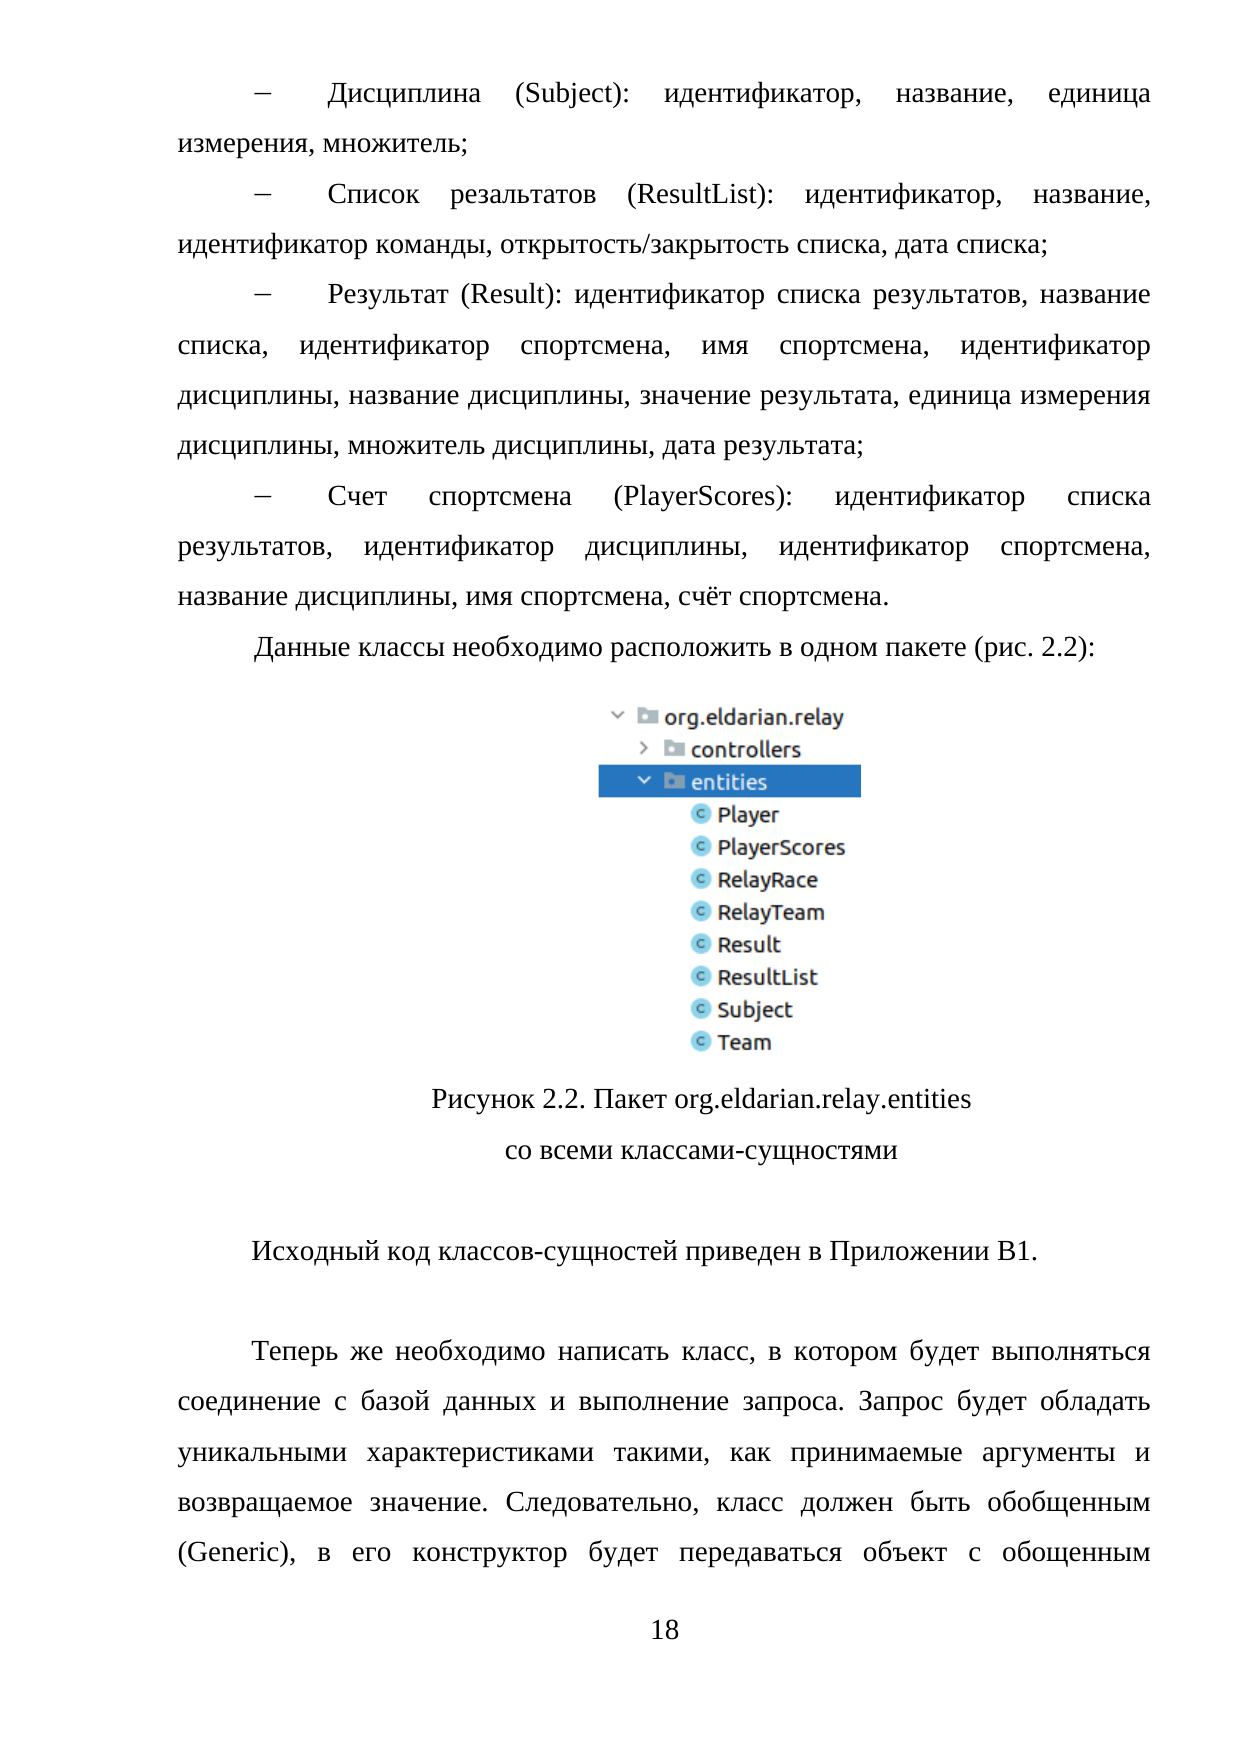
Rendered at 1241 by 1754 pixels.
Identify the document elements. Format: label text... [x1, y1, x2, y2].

text Данные классы необходимо расположить в одном пакете (рис. 2.2): [177, 629, 1152, 662]
text Рисунок 2.2. Пакет org.eldarian.relay.entities [177, 1082, 1152, 1115]
list Результат (Result): идентификатор списка результатов, название списка, идентификатор спортсмена, имя спортсмена, идентификатор дисциплины, название дисциплины, значение результата, единица измерения дисциплины, множитель дисциплины, дата результата; [177, 276, 1152, 461]
list Счет спортсмена (PlayerScores): идентификатор списка результатов, идентификатор дисциплины, идентификатор спортсмена, название дисциплины, имя спортсмена, счёт спортсмена. [177, 478, 1152, 612]
text со всеми классами-сущностями [177, 1132, 1152, 1166]
picture [598, 700, 861, 1059]
list Дисциплина (Subject): идентификатор, название, единица измерения, множитель; [177, 75, 1152, 159]
text Теперь же необходимо написать класс, в котором будет выполняться соединение с базой данных и выполнение запроса. Запрос будет обладать уникальными характеристиками такими, как принимаемые аргументы и возвращаемое значение. Следовательно, класс должен быть обобщенным (Generic), в его конструктор будет передаваться объект с обощенным [177, 1333, 1152, 1568]
text Исходный код классов-сущностей приведен в Приложении B1. [177, 1233, 1152, 1266]
list Список резальтатов (ResultList): идентификатор, название, идентификатор команды, открытость/закрытость списка, дата списка; [177, 176, 1152, 260]
